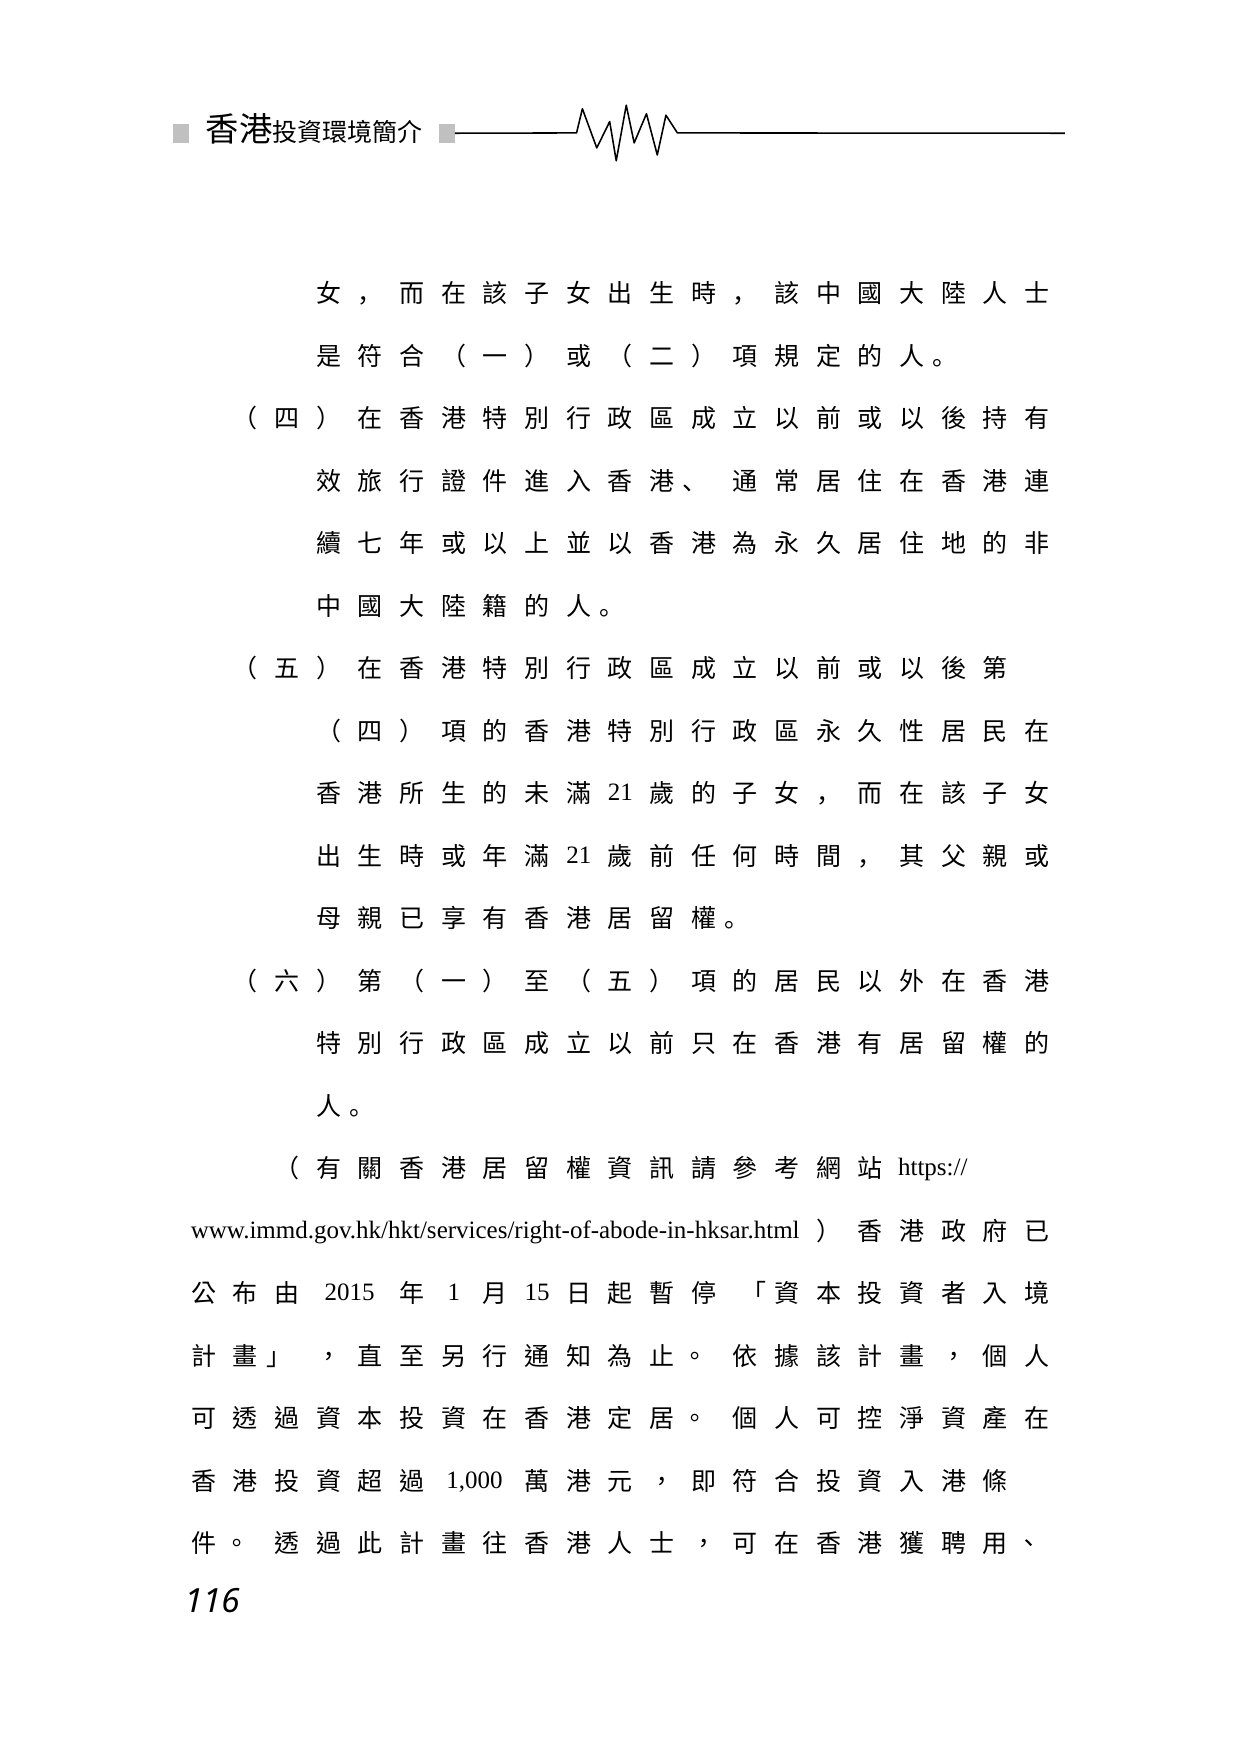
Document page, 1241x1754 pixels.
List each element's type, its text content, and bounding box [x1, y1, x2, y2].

text 女，而在該子女出生時，該中國大陸人士是符合（一）或（二）項規定的人。 [207, 250, 1058, 375]
text （四）在香港特別行政區成立以前或以後持有效旅行證件進入香港、通常居住在香港連續七年或以上並以香港為永久居住地的非中國大陸籍的人。 [207, 375, 1058, 625]
text （五）在香港特別行政區成立以前或以後第（四）項的香港特別行政區永久性居民在香港所生的未滿21歲的子女，而在該子女出生時或年滿21歲前任何時間，其父親或母親已享有香港居留權。 [207, 625, 1058, 938]
text （有關香港居留權資訊請參考網站https://www.immd.gov.hk/hkt/services/right-of-abode-in-hksar.html）香港政府已公布由2015年1月15日起暫停「資本投資者入境計畫」，直至另行通知為止。依據該計畫，個人可透過資本投資在香港定居。個人可控淨資產在香港投資超過1,000萬港元，即符合投資入港條件。透過此計畫往香港人士，可在香港獲聘用、 [183, 1125, 1058, 1563]
text （六）第（一）至（五）項的居民以外在香港特別行政區成立以前只在香港有居留權的人。 [207, 938, 1058, 1125]
